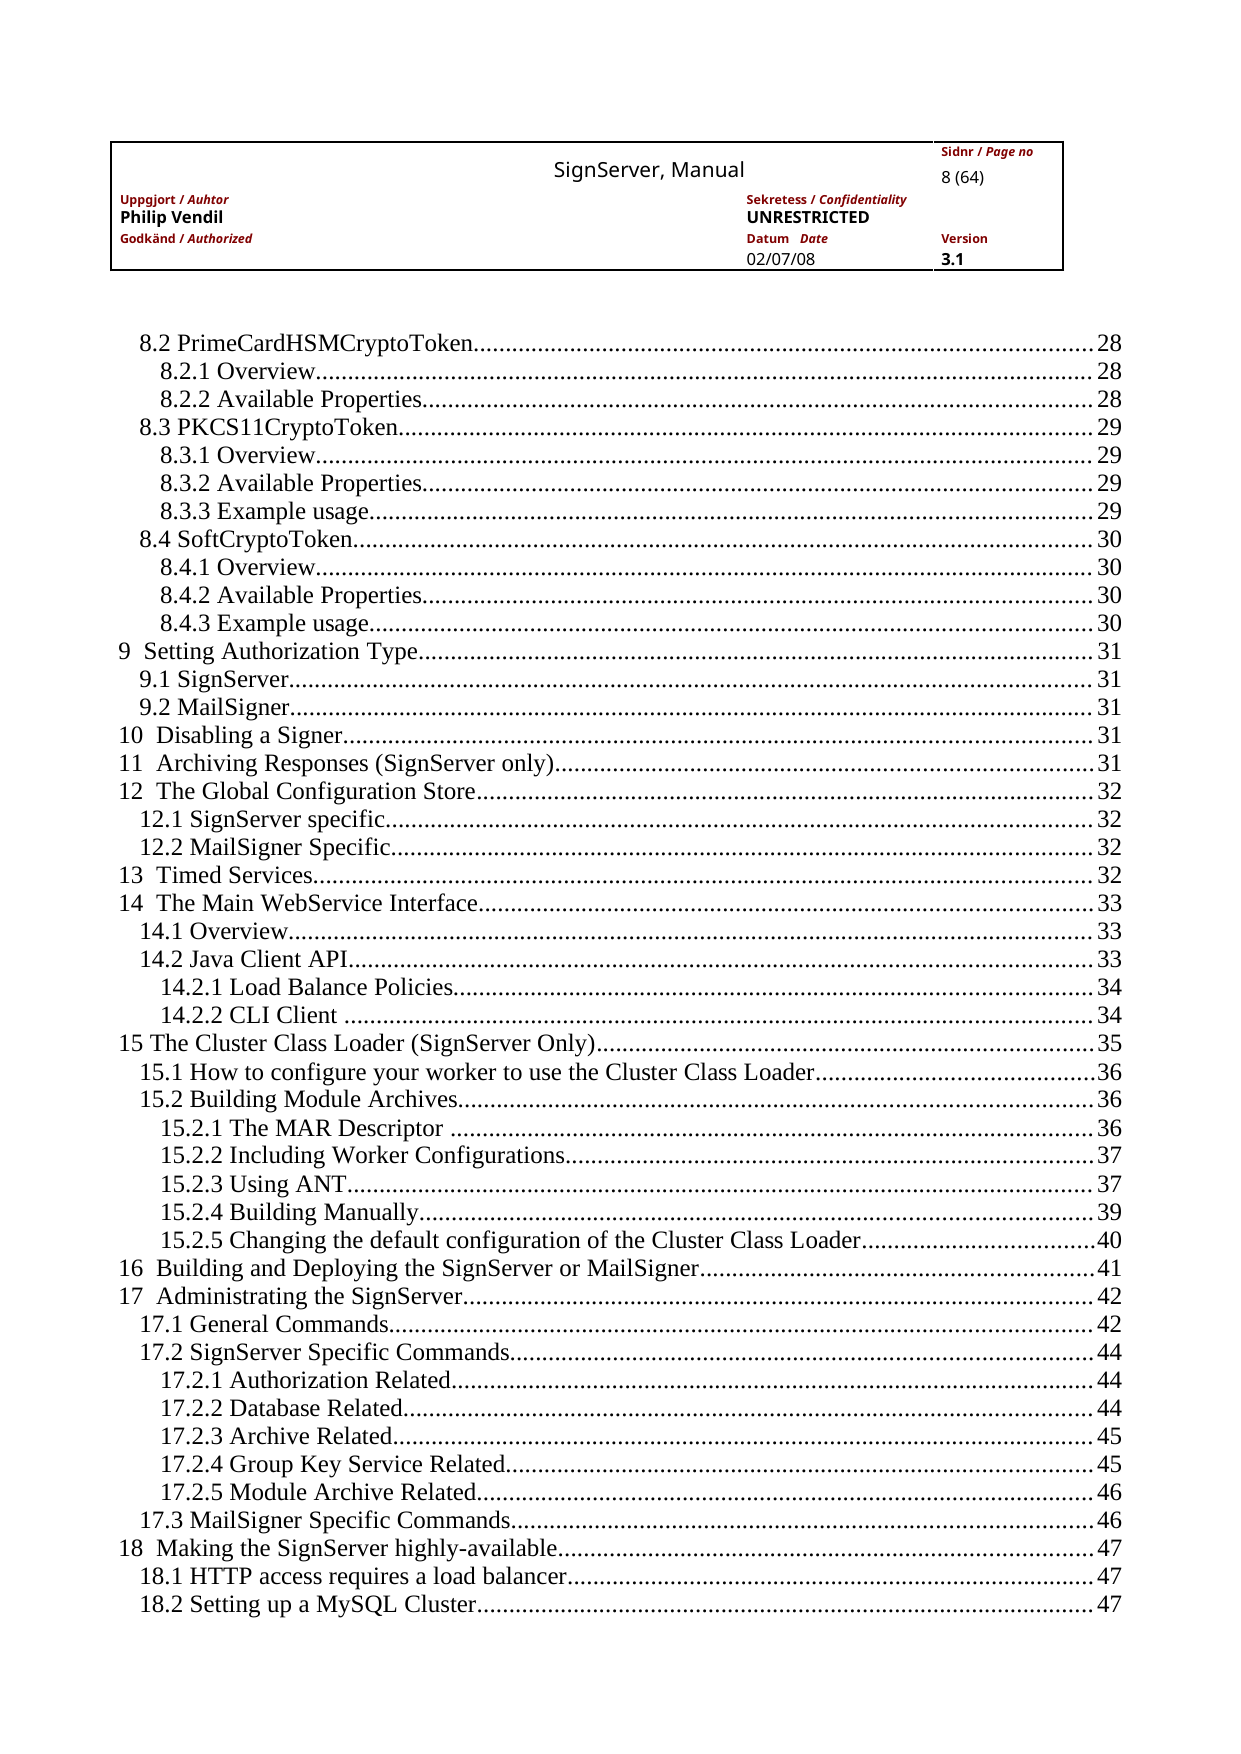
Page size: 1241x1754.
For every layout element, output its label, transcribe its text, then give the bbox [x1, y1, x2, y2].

text 15 The Cluster Class Loader (SignServer Only) 35 [118, 1029, 1122, 1057]
text 17.2 SignServer Specific Commands 44 [139, 1338, 1122, 1366]
text 15.2.5 Changing the default configuration of the Cluster Class Loader 40 [160, 1226, 1122, 1253]
text 14 The Main WebService Interface 33 [118, 889, 1122, 917]
text 12 The Global Configuration Store 32 [118, 777, 1122, 805]
text 18.2 Setting up a MySQL Cluster 47 [139, 1590, 1122, 1618]
text 9 Setting Authorization Type 31 [118, 637, 1122, 665]
text 12.1 SignServer specific 32 [139, 805, 1122, 833]
text 15.1 How to configure your worker to use the Cluster Class Loader 36 [139, 1057, 1122, 1085]
text 8.3.2 Available Properties 29 [160, 469, 1122, 497]
text 8.4.1 Overview 30 [160, 553, 1122, 581]
text 15.2.2 Including Worker Configurations 37 [160, 1141, 1122, 1169]
text 18.1 HTTP access requires a load balancer 47 [139, 1562, 1122, 1590]
text 8.4.2 Available Properties 30 [160, 581, 1122, 609]
text 9.2 MailSigner 31 [139, 693, 1122, 721]
text 8.4.3 Example usage 30 [160, 609, 1122, 637]
text 14.2 Java Client API 33 [139, 945, 1122, 973]
text 8.2 PrimeCardHSMCryptoToken 28 [139, 329, 1122, 357]
text 17.2.4 Group Key Service Related 45 [160, 1450, 1122, 1478]
text 17.2.1 Authorization Related 44 [160, 1366, 1122, 1394]
text 15.2.3 Using ANT 37 [160, 1169, 1122, 1197]
text 18 Making the SignServer highly-available 47 [118, 1534, 1122, 1562]
text 8.3.1 Overview 29 [160, 441, 1122, 469]
text 17.2.2 Database Related 44 [160, 1394, 1122, 1422]
text 8.3 PKCS11CryptoToken 29 [139, 413, 1122, 441]
text 17.2.5 Module Archive Related 46 [160, 1478, 1122, 1506]
text 8.3.3 Example usage 29 [160, 497, 1122, 525]
text 12.2 MailSigner Specific 32 [139, 833, 1122, 861]
text 10 Disabling a Signer 31 [118, 721, 1122, 749]
text 9.1 SignServer 31 [139, 665, 1122, 693]
text 8.4 SoftCryptoToken 30 [139, 525, 1122, 553]
text 17.2.3 Archive Related 45 [160, 1422, 1122, 1450]
text 17.1 General Commands 42 [139, 1309, 1122, 1338]
text 8.2.1 Overview 28 [160, 357, 1122, 385]
text 17 Administrating the SignServer 42 [118, 1282, 1122, 1309]
text 16 Building and Deploying the SignServer or MailSigner 41 [118, 1253, 1122, 1282]
text 11 Archiving Responses (SignServer only) 31 [118, 749, 1122, 777]
text 15.2 Building Module Archives 36 [139, 1085, 1122, 1113]
text 17.3 MailSigner Specific Commands 46 [139, 1506, 1122, 1534]
text 14.2.1 Load Balance Policies 34 [160, 973, 1122, 1001]
text 14.2.2 CLI Client 34 [160, 1001, 1122, 1029]
text 8.2.2 Available Properties 28 [160, 385, 1122, 413]
text 15.2.4 Building Manually 39 [160, 1197, 1122, 1226]
text 14.1 Overview 33 [139, 917, 1122, 945]
text 13 Timed Services 32 [118, 861, 1122, 889]
text 15.2.1 The MAR Descriptor 36 [160, 1113, 1122, 1141]
